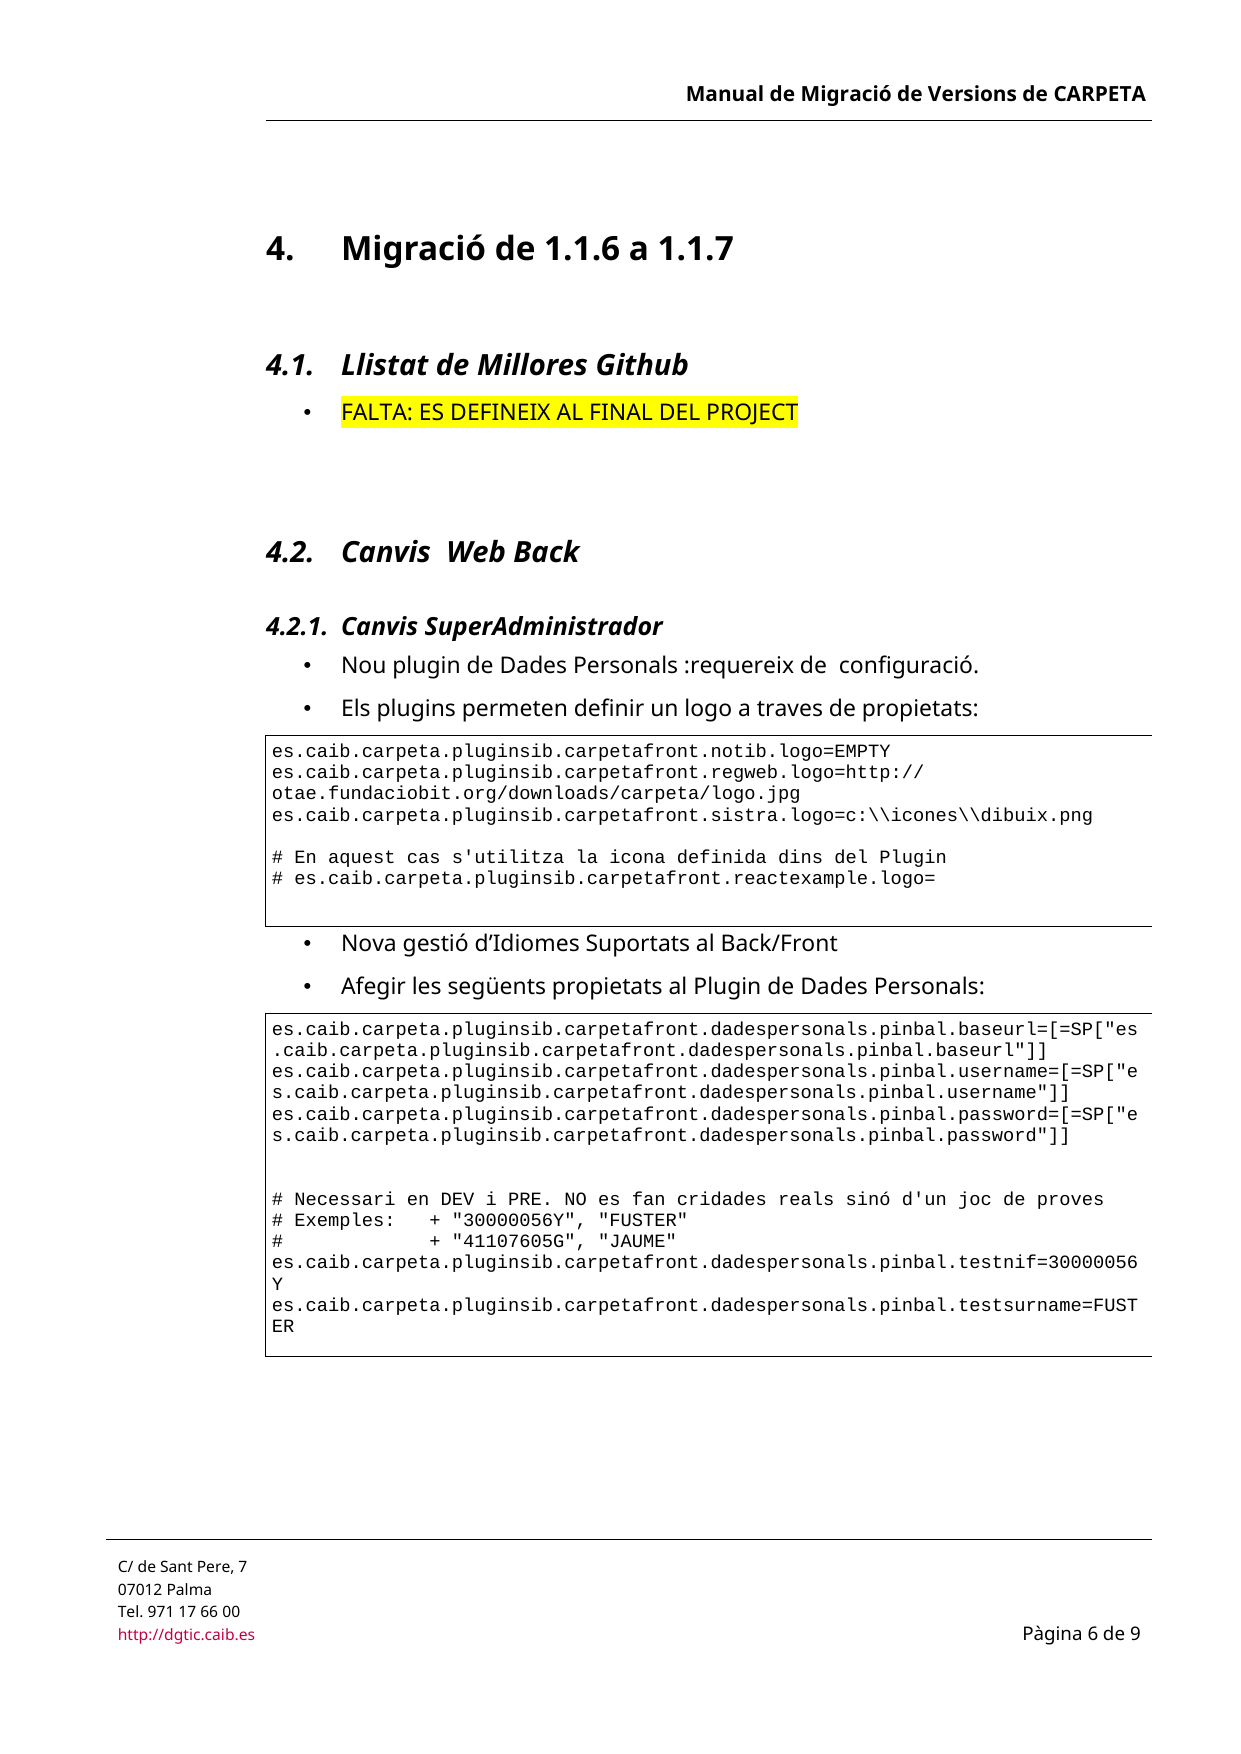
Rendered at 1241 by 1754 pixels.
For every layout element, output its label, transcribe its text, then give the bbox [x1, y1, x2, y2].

list Afegir les següents propietats al Plugin de Dades Personals: [303, 970, 1152, 1001]
subtitle Llistat de Millores Github [266, 344, 1152, 384]
subtitle Migració de 1.1.6 a 1.1.7 [266, 224, 1152, 270]
subtitle Canvis SuperAdministrador [266, 608, 1152, 643]
list Els plugins permeten definir un logo a traves de propietats: [303, 692, 1152, 723]
list Nou plugin de Dades Personals :requereix de configuració. [303, 649, 1152, 680]
list FALTA: ES DEFINEIX AL FINAL DEL PROJECT [303, 396, 1152, 428]
table_header es.caib.carpeta.pluginsib.carpetafront.dadespersonals.pinbal.baseurl=[=SP["es.caib.carpeta.pluginsib.carpetafront.dadespersonals.pinbal.baseurl"]] es.caib.carpeta.pluginsib.carpetafront.dadespersonals.pinbal.username=[=SP["es.caib.carpeta.pluginsib.carpetafront.dadespersonals.pinbal.username"]] es.caib.carpeta.pluginsib.carpetafront.dadespersonals.pinbal.password=[=SP["es.caib.carpeta.pluginsib.carpetafront.dadespersonals.pinbal.password"]] # Necessari en DEV i PRE. NO es fan cridades reals sinó d'un joc de proves # Exemples: + "30000056Y", "FUSTER" # + "41107605G", "JAUME" es.caib.carpeta.pluginsib.carpetafront.dadespersonals.pinbal.testnif=30000056Y es.caib.carpeta.pluginsib.carpetafront.dadespersonals.pinbal.testsurname=FUSTER [266, 1014, 1152, 1356]
subtitle Canvis Web Back [266, 531, 1152, 571]
table_header es.caib.carpeta.pluginsib.carpetafront.notib.logo=EMPTY es.caib.carpeta.pluginsib.carpetafront.regweb.logo=http://otae.fundaciobit.org/downloads/carpeta/logo.jpg es.caib.carpeta.pluginsib.carpetafront.sistra.logo=c:\\icones\\dibuix.png # En aquest cas s'utilitza la icona definida dins del Plugin # es.caib.carpeta.pluginsib.carpetafront.reactexample.logo= [266, 736, 1152, 926]
list Nova gestió d’Idiomes Suportats al Back/Front [303, 927, 1152, 958]
